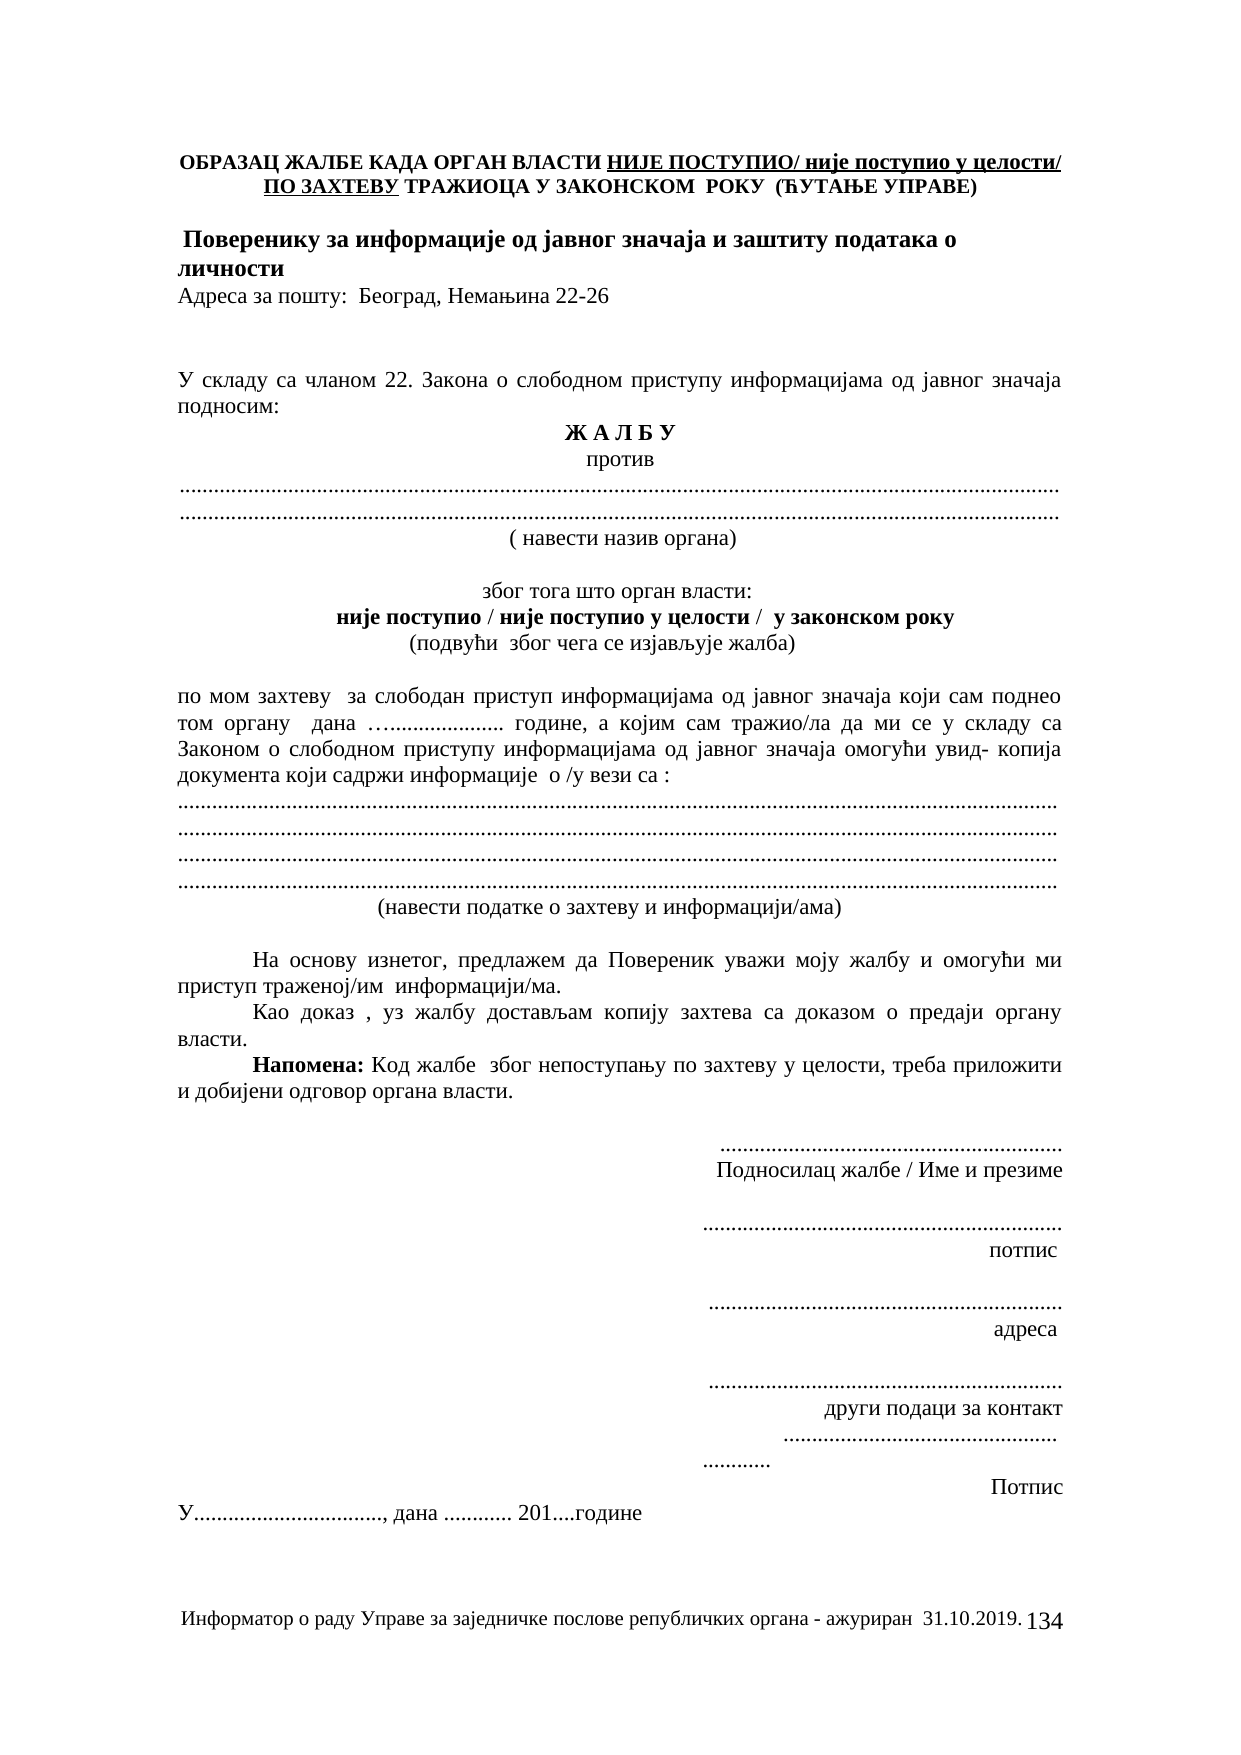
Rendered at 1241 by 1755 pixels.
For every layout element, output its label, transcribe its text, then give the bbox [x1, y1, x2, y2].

text по мом захтеву за слободан приступ информацијама од јавног значаја који сам поднео том органу дана ….................... године, а којим сам тражио/ла да ми се у складу са Законом о слободном приступу информацијама од јавног значаја омогући увид- копија документа који садржи информације о /у вези са : [177, 682, 1063, 788]
text Потпис [702, 1473, 1063, 1499]
text није поступио / није поступио у целости / у законском року [227, 603, 1063, 629]
text против [177, 445, 1063, 471]
text због тога што орган власти: [177, 577, 1063, 603]
text Подносилац жалбе / Име и презиме [702, 1157, 1063, 1183]
text На основу изнетог, предлажем да Повереник уважи моју жалбу и омогући ми приступ траженој/им информацији/ма. [177, 946, 1063, 998]
text (подвући због чега се изјављује жалба) [215, 629, 1063, 656]
text Напомена: Код жалбе због непоступању по захтеву у целости, треба приложити и добијени одговор органа власти. [177, 1051, 1063, 1104]
text .......................................................................................................................................................... [177, 471, 1063, 498]
text ( навести назив органа) [177, 524, 1063, 550]
text ............................................................... потпис [702, 1209, 1063, 1262]
text .............................................................. други подаци за контакт [302, 1367, 1063, 1420]
text Ж А Л Б У [177, 419, 1063, 445]
text .......................................................................................................................................................... [177, 814, 1063, 840]
text Као доказ , уз жалбу достављам копију захтева са доказом о предаји органу власти. [177, 998, 1063, 1051]
text ............................................................ [177, 1420, 1063, 1473]
text .......................................................................................................................................................... [177, 788, 1063, 814]
text (навести податке о захтеву и информацији/ама) [177, 893, 1063, 919]
text .......................................................................................................................................................... [177, 840, 1063, 867]
text У................................., дана ............ 201....године [177, 1499, 1063, 1526]
text ОБРАЗАЦ ЖАЛБЕ КАДА ОРГАН ВЛАСТИ НИЈЕ ПОСТУПИО/ није поступио у целости/ ПО ЗАХТЕВУ ТРАЖИОЦА У ЗАКОНСКОМ РОКУ (ЋУТАЊЕ УПРАВЕ) [177, 148, 1063, 198]
text Адреса за пошту: Београд, Немањина 22-26 [177, 282, 1063, 308]
text У складу са чланом 22. Закона о слободном приступу информацијама од јавног значаја подносим: [177, 366, 1063, 419]
text .............................................................. адреса [302, 1288, 1063, 1341]
text ............................................................ [702, 1130, 1063, 1157]
text Повереникy за информације од јавног значаја и заштиту података о личности [177, 224, 1063, 282]
text .......................................................................................................................................................... [177, 867, 1063, 893]
text .......................................................................................................................................................... [177, 498, 1063, 524]
